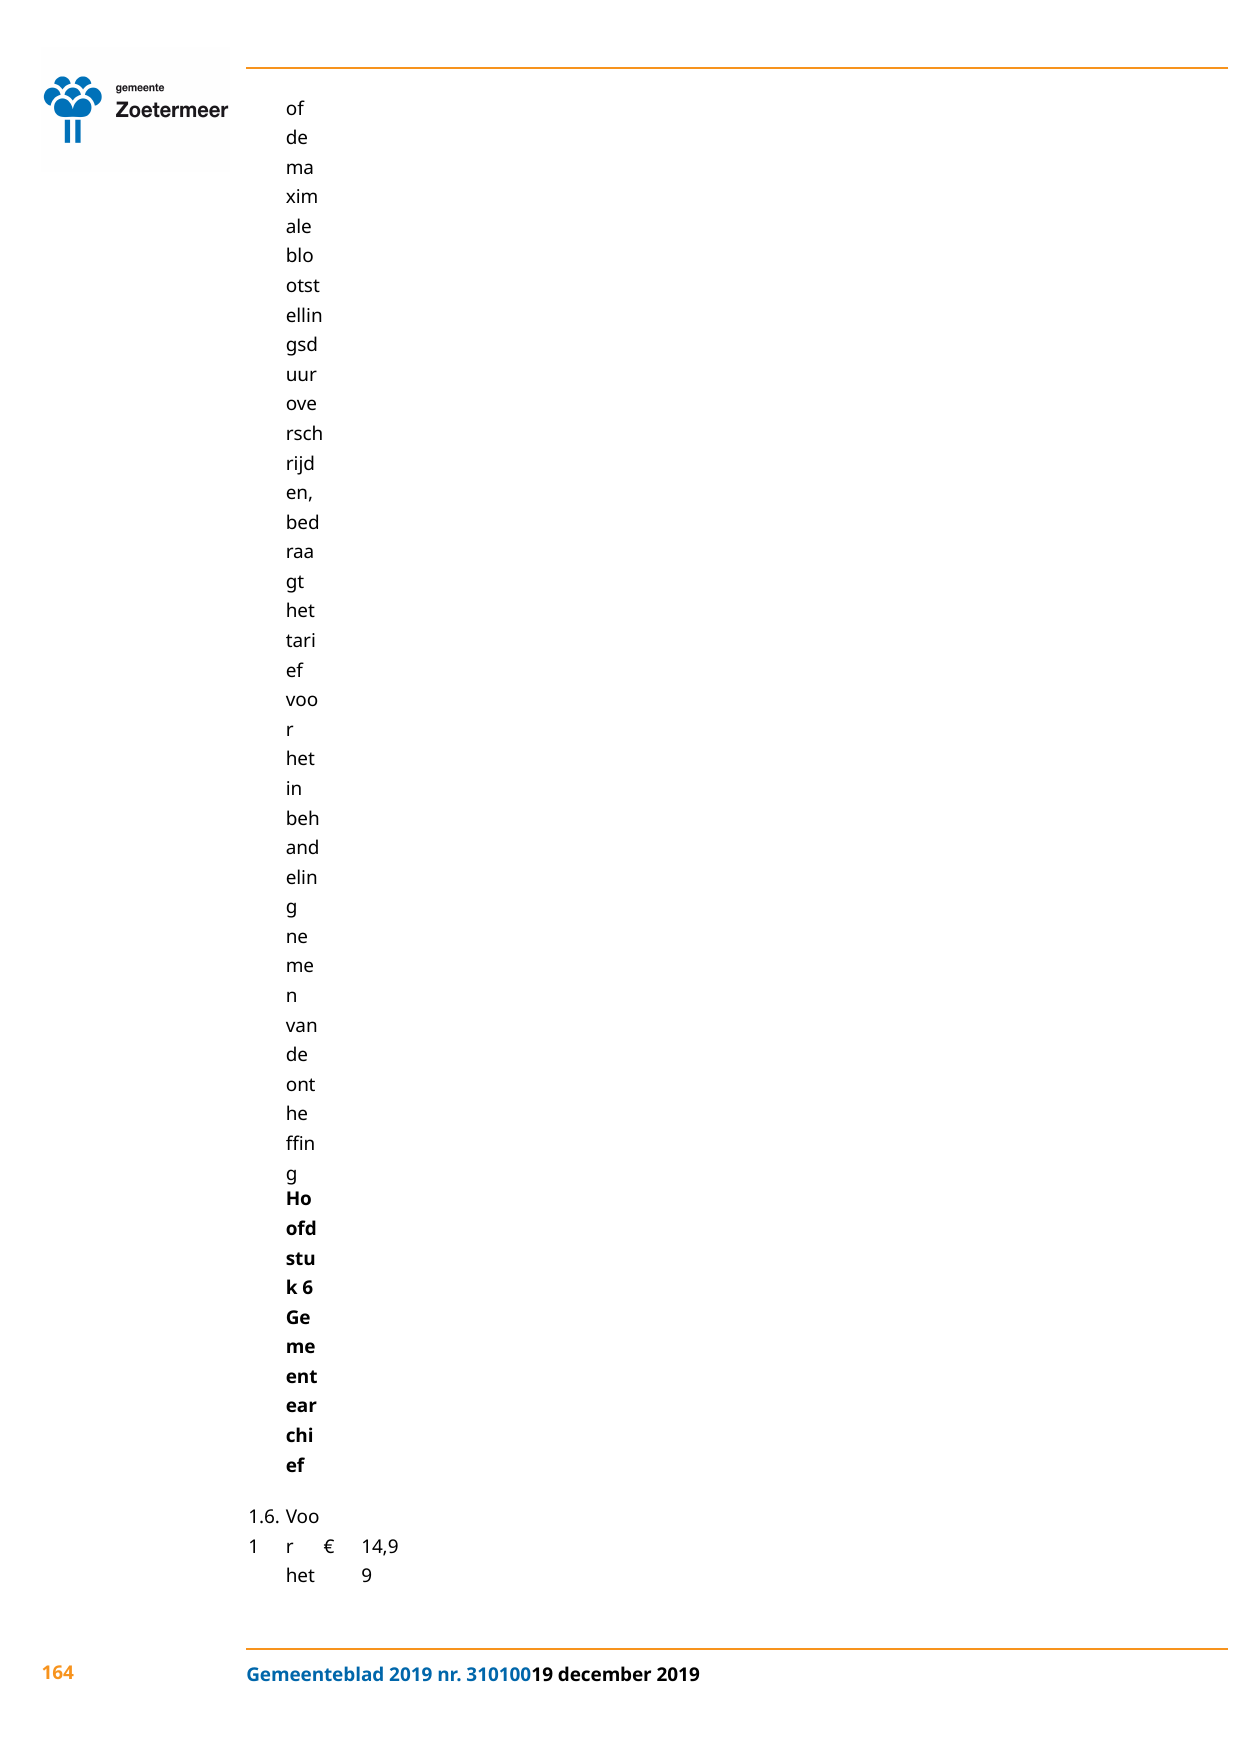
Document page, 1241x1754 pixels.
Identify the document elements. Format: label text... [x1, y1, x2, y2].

table_cell Hoofdstuk 6 Gemeentearchief [286, 1186, 323, 1477]
table_cell 14,99 [361, 1503, 398, 1588]
table_cell [361, 95, 398, 1186]
table_cell [248, 95, 286, 1186]
table_cell € [323, 1503, 361, 1588]
table_cell Voor het [286, 1503, 323, 1588]
table_cell 1.6.1 [248, 1503, 286, 1588]
table_cell [323, 95, 361, 1186]
table_cell [286, 1478, 323, 1503]
picture [41, 47, 231, 172]
table_cell [323, 1478, 361, 1503]
table_cell of de maximale blootstellingsduur overschrijden, bedraagt het tarief voor het in behandeling nemen van de ontheffing [286, 95, 323, 1186]
table_cell [248, 1186, 286, 1477]
table_cell [361, 1186, 398, 1477]
table_cell [248, 1478, 286, 1503]
table_cell [323, 1186, 361, 1477]
table_cell [361, 1478, 398, 1503]
